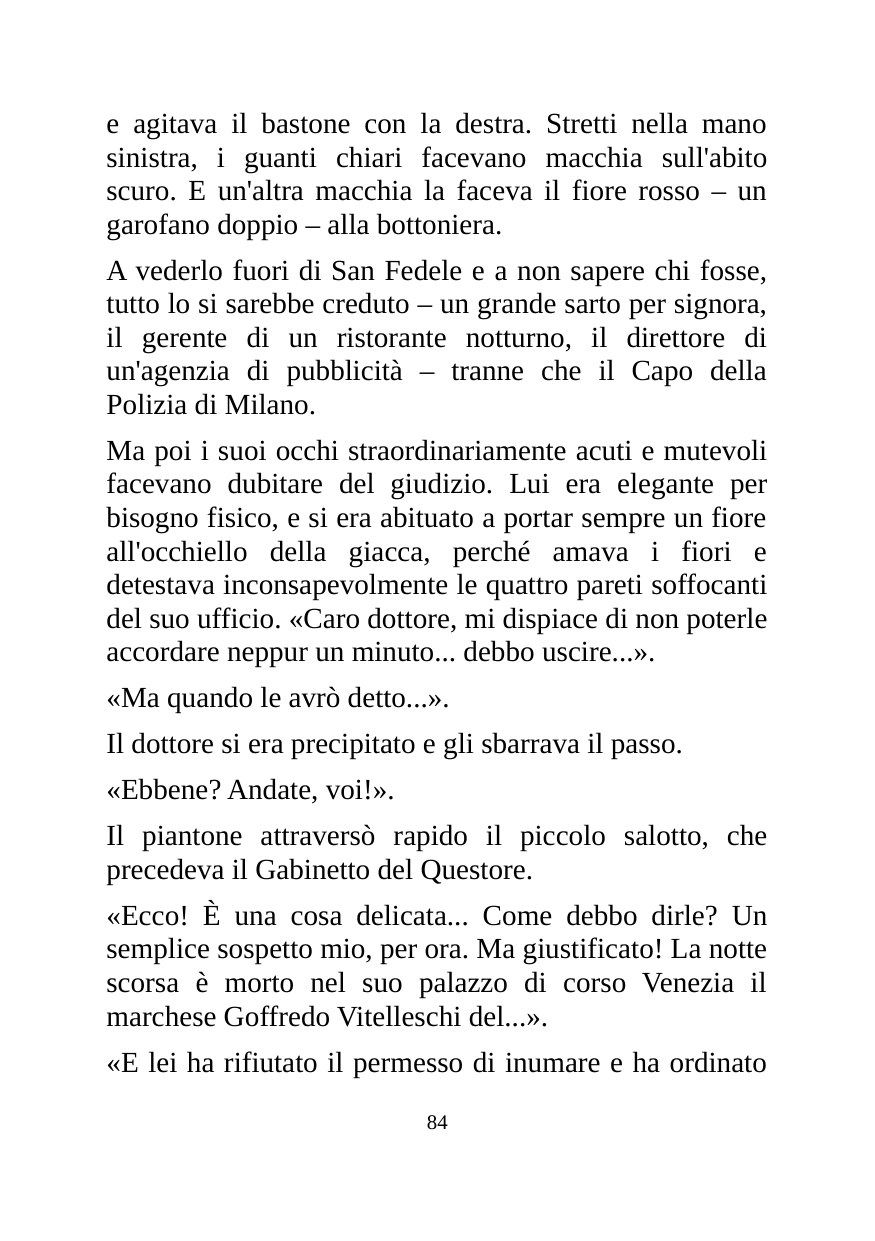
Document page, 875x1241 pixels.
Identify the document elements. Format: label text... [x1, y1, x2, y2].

text Il piantone attraversò rapido il piccolo salotto, che precedeva il Gabinetto del Questore. [106, 818, 768, 886]
text «Ma quando le avrò detto...». [106, 680, 768, 714]
text «E lei ha rifiutato il permesso di inumare e ha ordinato [106, 1045, 768, 1078]
text Il dottore si era precipitato e gli sbarrava il passo. [106, 726, 768, 760]
text «Ebbene? Andate, voi!». [106, 772, 768, 806]
text A vederlo fuori di San Fedele e a non sapere chi fosse, tutto lo si sarebbe creduto – un grande sarto per signora, il gerente di un ristorante notturno, il direttore di un'agenzia di pubblicità – tranne che il Capo della Polizia di Milano. [106, 253, 768, 421]
text «Ecco! È una cosa delicata... Come debbo dirle? Un semplice sospetto mio, per ora. Ma giustificato! La notte scorsa è morto nel suo palazzo di corso Venezia il marchese Goffredo Vitelleschi del...». [106, 898, 768, 1032]
text Ma poi i suoi occhi straordinariamente acuti e mutevoli facevano dubitare del giudizio. Lui era elegante per bisogno fisico, e si era abituato a portar sempre un fiore all'occhiello della giacca, perché amava i fiori e detestava inconsapevolmente le quattro pareti soffocanti del suo ufficio. «Caro dottore, mi dispiace di non poterle accordare neppur un minuto... debbo uscire...». [106, 433, 768, 668]
text e agitava il bastone con la destra. Stretti nella mano sinistra, i guanti chiari facevano macchia sull'abito scuro. E un'altra macchia la faceva il fiore rosso – un garofano doppio – alla bottoniera. [106, 106, 768, 240]
